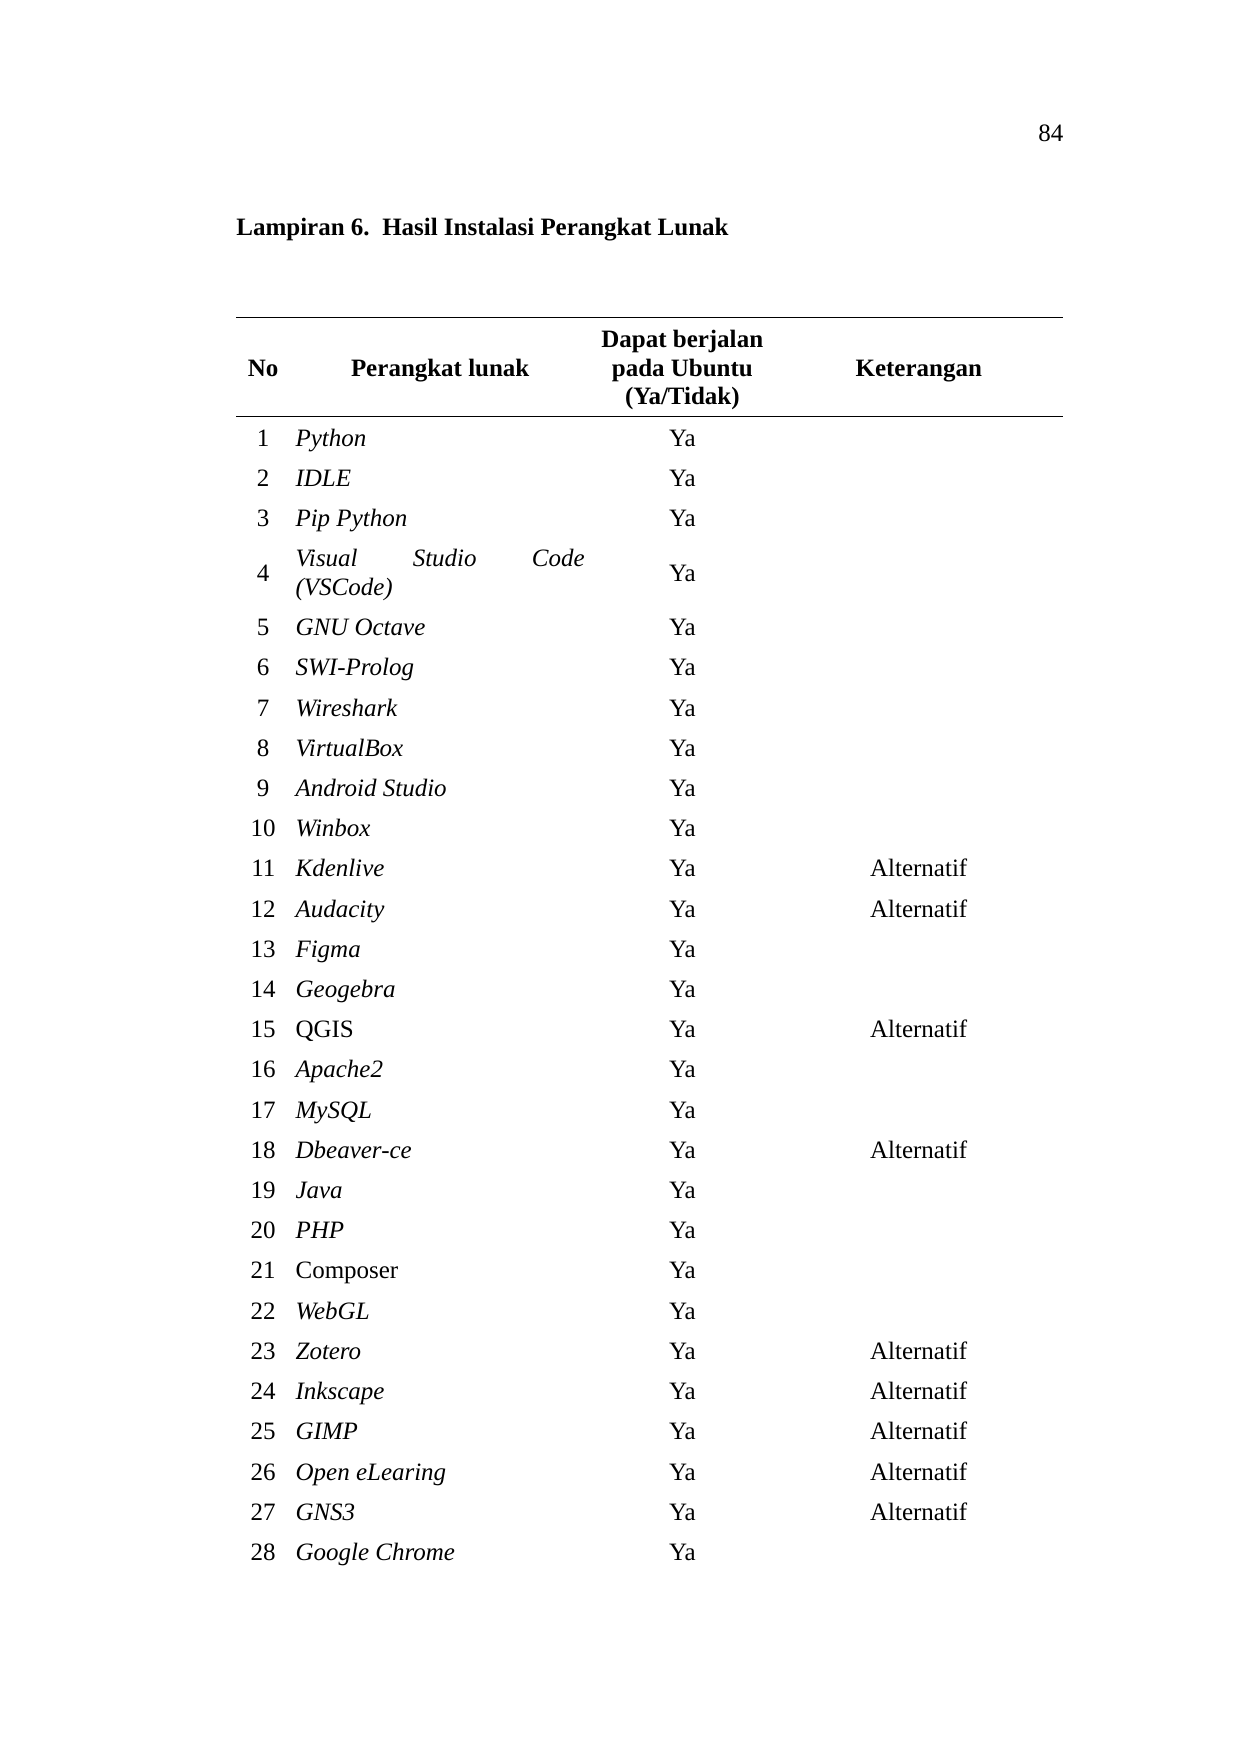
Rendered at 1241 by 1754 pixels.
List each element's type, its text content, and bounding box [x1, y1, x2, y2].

table_header Dapat berjalan pada Ubuntu (Ya/Tidak) [590, 318, 774, 416]
table_cell Python [290, 417, 590, 457]
table_cell GNS3 [290, 1491, 590, 1531]
table_cell [774, 768, 1063, 808]
table_cell Ya [590, 969, 774, 1009]
table_cell Ya [590, 727, 774, 767]
table_cell Ya [590, 607, 774, 647]
table_cell Ya [590, 687, 774, 727]
table_cell Ya [590, 1531, 774, 1572]
table_cell Ya [590, 1290, 774, 1330]
table_cell Apache2 [290, 1049, 590, 1089]
table_cell [774, 727, 1063, 767]
table_cell Dbeaver-ce [290, 1129, 590, 1169]
table_cell Geogebra [290, 969, 590, 1009]
table_cell GIMP [290, 1411, 590, 1451]
table_cell GNU Octave [290, 607, 590, 647]
table_cell 28 [236, 1531, 289, 1572]
table_cell Ya [590, 1129, 774, 1169]
table_cell Google Chrome [290, 1531, 590, 1572]
table_cell Winbox [290, 808, 590, 848]
table_cell Ya [590, 1451, 774, 1491]
table_cell [774, 1089, 1063, 1129]
table_cell 13 [236, 928, 289, 968]
table_cell 23 [236, 1330, 289, 1371]
table_cell 18 [236, 1129, 289, 1169]
table_cell Alternatif [774, 848, 1063, 888]
table_cell Ya [590, 848, 774, 888]
table_header Perangkat lunak [290, 318, 590, 416]
table_cell Alternatif [774, 1009, 1063, 1049]
table_cell 22 [236, 1290, 289, 1330]
table_cell Ya [590, 888, 774, 928]
table_cell 10 [236, 808, 289, 848]
table_cell QGIS [290, 1009, 590, 1049]
table_cell Ya [590, 1049, 774, 1089]
table_cell [774, 1049, 1063, 1089]
table_cell Kdenlive [290, 848, 590, 888]
table_cell Alternatif [774, 1491, 1063, 1531]
table_cell 26 [236, 1451, 289, 1491]
table_cell [774, 457, 1063, 497]
table_cell Ya [590, 808, 774, 848]
table_cell 9 [236, 768, 289, 808]
table_cell [774, 607, 1063, 647]
table_cell Inkscape [290, 1371, 590, 1411]
table_cell Pip Python [290, 498, 590, 538]
table_cell 14 [236, 969, 289, 1009]
table_cell Ya [590, 1009, 774, 1049]
table_cell 8 [236, 727, 289, 767]
table_cell Ya [590, 1371, 774, 1411]
table_cell [774, 1170, 1063, 1210]
table_cell Alternatif [774, 1129, 1063, 1169]
table_cell [774, 808, 1063, 848]
table_cell [774, 1290, 1063, 1330]
table_cell Composer [290, 1250, 590, 1290]
table_cell WebGL [290, 1290, 590, 1330]
table_cell 6 [236, 647, 289, 687]
table_cell 3 [236, 498, 289, 538]
table_cell 17 [236, 1089, 289, 1129]
table_cell Ya [590, 1330, 774, 1371]
table_cell Alternatif [774, 1451, 1063, 1491]
table_cell Ya [590, 647, 774, 687]
table_cell Ya [590, 498, 774, 538]
table_cell 15 [236, 1009, 289, 1049]
table_cell 19 [236, 1170, 289, 1210]
table_cell 4 [236, 538, 289, 607]
table_cell Ya [590, 457, 774, 497]
table_cell Ya [590, 1170, 774, 1210]
table_cell 16 [236, 1049, 289, 1089]
table_cell 27 [236, 1491, 289, 1531]
table_cell [774, 928, 1063, 968]
table_cell Ya [590, 1210, 774, 1250]
table_cell Ya [590, 1491, 774, 1531]
table_cell Ya [590, 1089, 774, 1129]
table_cell SWI-Prolog [290, 647, 590, 687]
table_cell IDLE [290, 457, 590, 497]
table_cell [774, 417, 1063, 457]
table_cell Alternatif [774, 1411, 1063, 1451]
table_cell [774, 969, 1063, 1009]
table_cell Figma [290, 928, 590, 968]
table_cell Open eLearing [290, 1451, 590, 1491]
table_cell Wireshark [290, 687, 590, 727]
table_cell Ya [590, 768, 774, 808]
table_cell Audacity [290, 888, 590, 928]
table_cell Alternatif [774, 1371, 1063, 1411]
table_cell 2 [236, 457, 289, 497]
table_cell Ya [590, 538, 774, 607]
table_cell 1 [236, 417, 289, 457]
table_cell [774, 1531, 1063, 1572]
table_cell Visual Studio Code (VSCode) [290, 538, 590, 607]
table_cell 11 [236, 848, 289, 888]
table_cell 25 [236, 1411, 289, 1451]
table_cell 21 [236, 1250, 289, 1290]
table_cell Ya [590, 1250, 774, 1290]
table_cell [774, 498, 1063, 538]
table_cell Android Studio [290, 768, 590, 808]
table_cell [774, 538, 1063, 607]
table_cell [774, 1250, 1063, 1290]
table_cell [774, 687, 1063, 727]
table_cell VirtualBox [290, 727, 590, 767]
table_cell Ya [590, 1411, 774, 1451]
table_cell Ya [590, 417, 774, 457]
table_cell Alternatif [774, 1330, 1063, 1371]
table_cell 20 [236, 1210, 289, 1250]
table_cell PHP [290, 1210, 590, 1250]
table_cell [774, 647, 1063, 687]
table_cell 5 [236, 607, 289, 647]
table_cell 24 [236, 1371, 289, 1411]
table_header Keterangan [774, 318, 1063, 416]
table_cell Zotero [290, 1330, 590, 1371]
table_cell 12 [236, 888, 289, 928]
table_cell MySQL [290, 1089, 590, 1129]
subtitle Hasil Instalasi Perangkat Lunak [236, 212, 1063, 241]
table_cell Alternatif [774, 888, 1063, 928]
table_cell 7 [236, 687, 289, 727]
table_cell Ya [590, 928, 774, 968]
table_cell [774, 1210, 1063, 1250]
table_cell Java [290, 1170, 590, 1210]
table_header No [236, 318, 289, 416]
